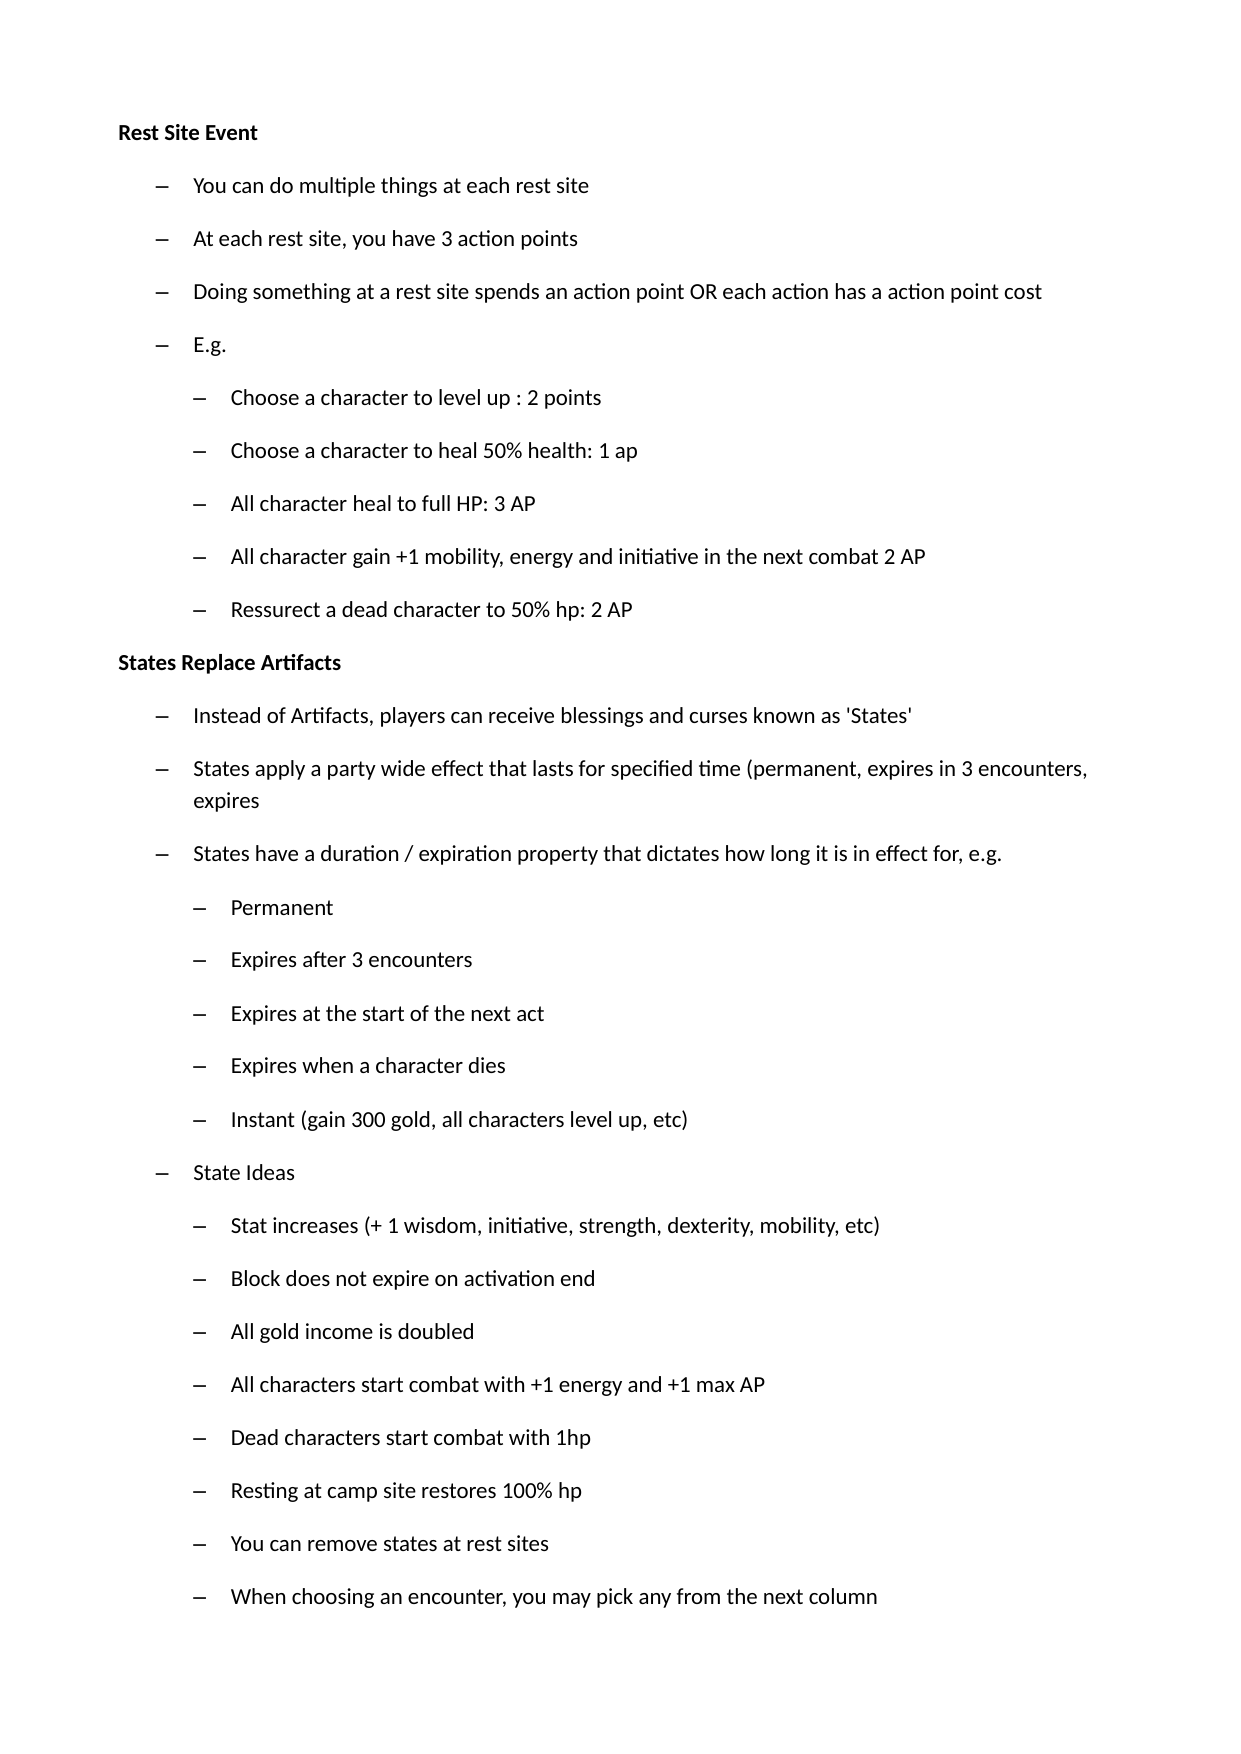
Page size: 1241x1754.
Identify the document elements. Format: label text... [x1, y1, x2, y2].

list Dead characters start combat with 1hp [193, 1423, 1122, 1451]
list You can do multiple things at each rest site [156, 171, 1122, 199]
list Instead of Artifacts, players can receive blessings and curses known as 'States' [156, 701, 1122, 729]
text Rest Site Event [118, 118, 1122, 146]
list Ressurect a dead character to 50% hp: 2 AP [193, 595, 1122, 623]
list Block does not expire on activation end [193, 1264, 1122, 1292]
list Choose a character to heal 50% health: 1 ap [193, 436, 1122, 464]
list All gold income is doubled [193, 1317, 1122, 1345]
text States Replace Artifacts [118, 648, 1122, 676]
list When choosing an encounter, you may pick any from the next column [193, 1582, 1122, 1610]
list Expires after 3 encounters [193, 946, 1122, 974]
list At each rest site, you have 3 action points [156, 224, 1122, 252]
list Permanent [193, 893, 1122, 921]
list Instant (gain 300 gold, all characters level up, etc) [193, 1105, 1122, 1133]
list All character gain +1 mobility, energy and initiative in the next combat 2 AP [193, 542, 1122, 570]
list E.g. [156, 330, 1122, 358]
list Stat increases (+ 1 wisdom, initiative, strength, dexterity, mobility, etc) [193, 1211, 1122, 1239]
list All character heal to full HP: 3 AP [193, 489, 1122, 517]
list Choose a character to level up : 2 points [193, 383, 1122, 411]
list State Ideas [156, 1158, 1122, 1186]
list Resting at camp site restores 100% hp [193, 1476, 1122, 1504]
list States apply a party wide effect that lasts for specified time (permanent, expires in 3 encounters, expires [156, 754, 1122, 814]
list Doing something at a rest site spends an action point OR each action has a action point cost [156, 277, 1122, 305]
list You can remove states at rest sites [193, 1529, 1122, 1557]
list Expires at the start of the next act [193, 999, 1122, 1027]
list All characters start combat with +1 energy and +1 max AP [193, 1370, 1122, 1398]
list States have a duration / expiration property that dictates how long it is in effect for, e.g. [156, 839, 1122, 868]
list Expires when a character dies [193, 1052, 1122, 1080]
